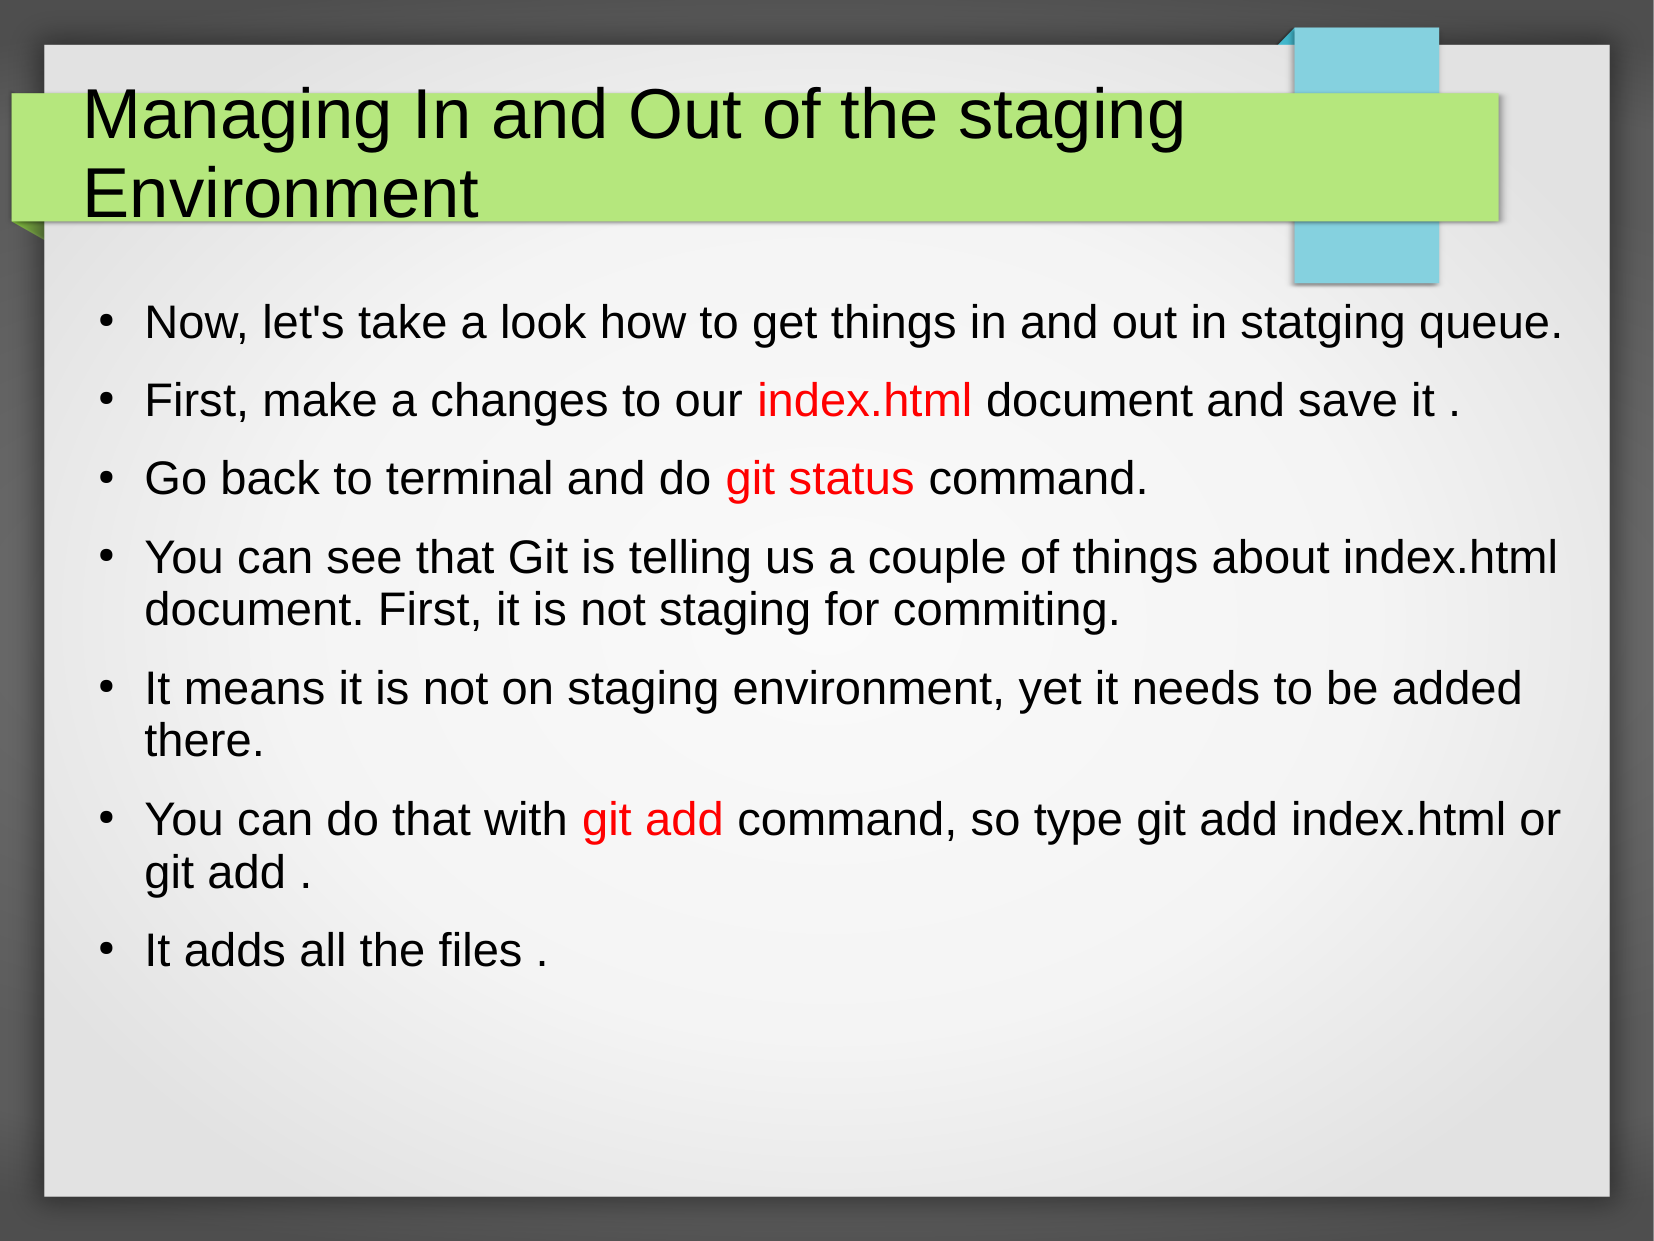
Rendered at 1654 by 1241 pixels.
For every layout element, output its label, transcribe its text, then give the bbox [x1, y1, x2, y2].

picture [0, 0, 1654, 1241]
title Managing In and Out of the staging Environment [82, 74, 1516, 233]
list Now, let's take a look how to get things in and out in statging queue. First, make a changes to our index.html document and save it . Go back to terminal and do git status command. You can see that Git is telling us a couple of things about index.html document. First, it is not staging for commiting. It means it is not on staging environment, yet it needs to be added there. You can do that with git add command, so type git add index.html or git add . It adds all the files . [82, 295, 1571, 1015]
